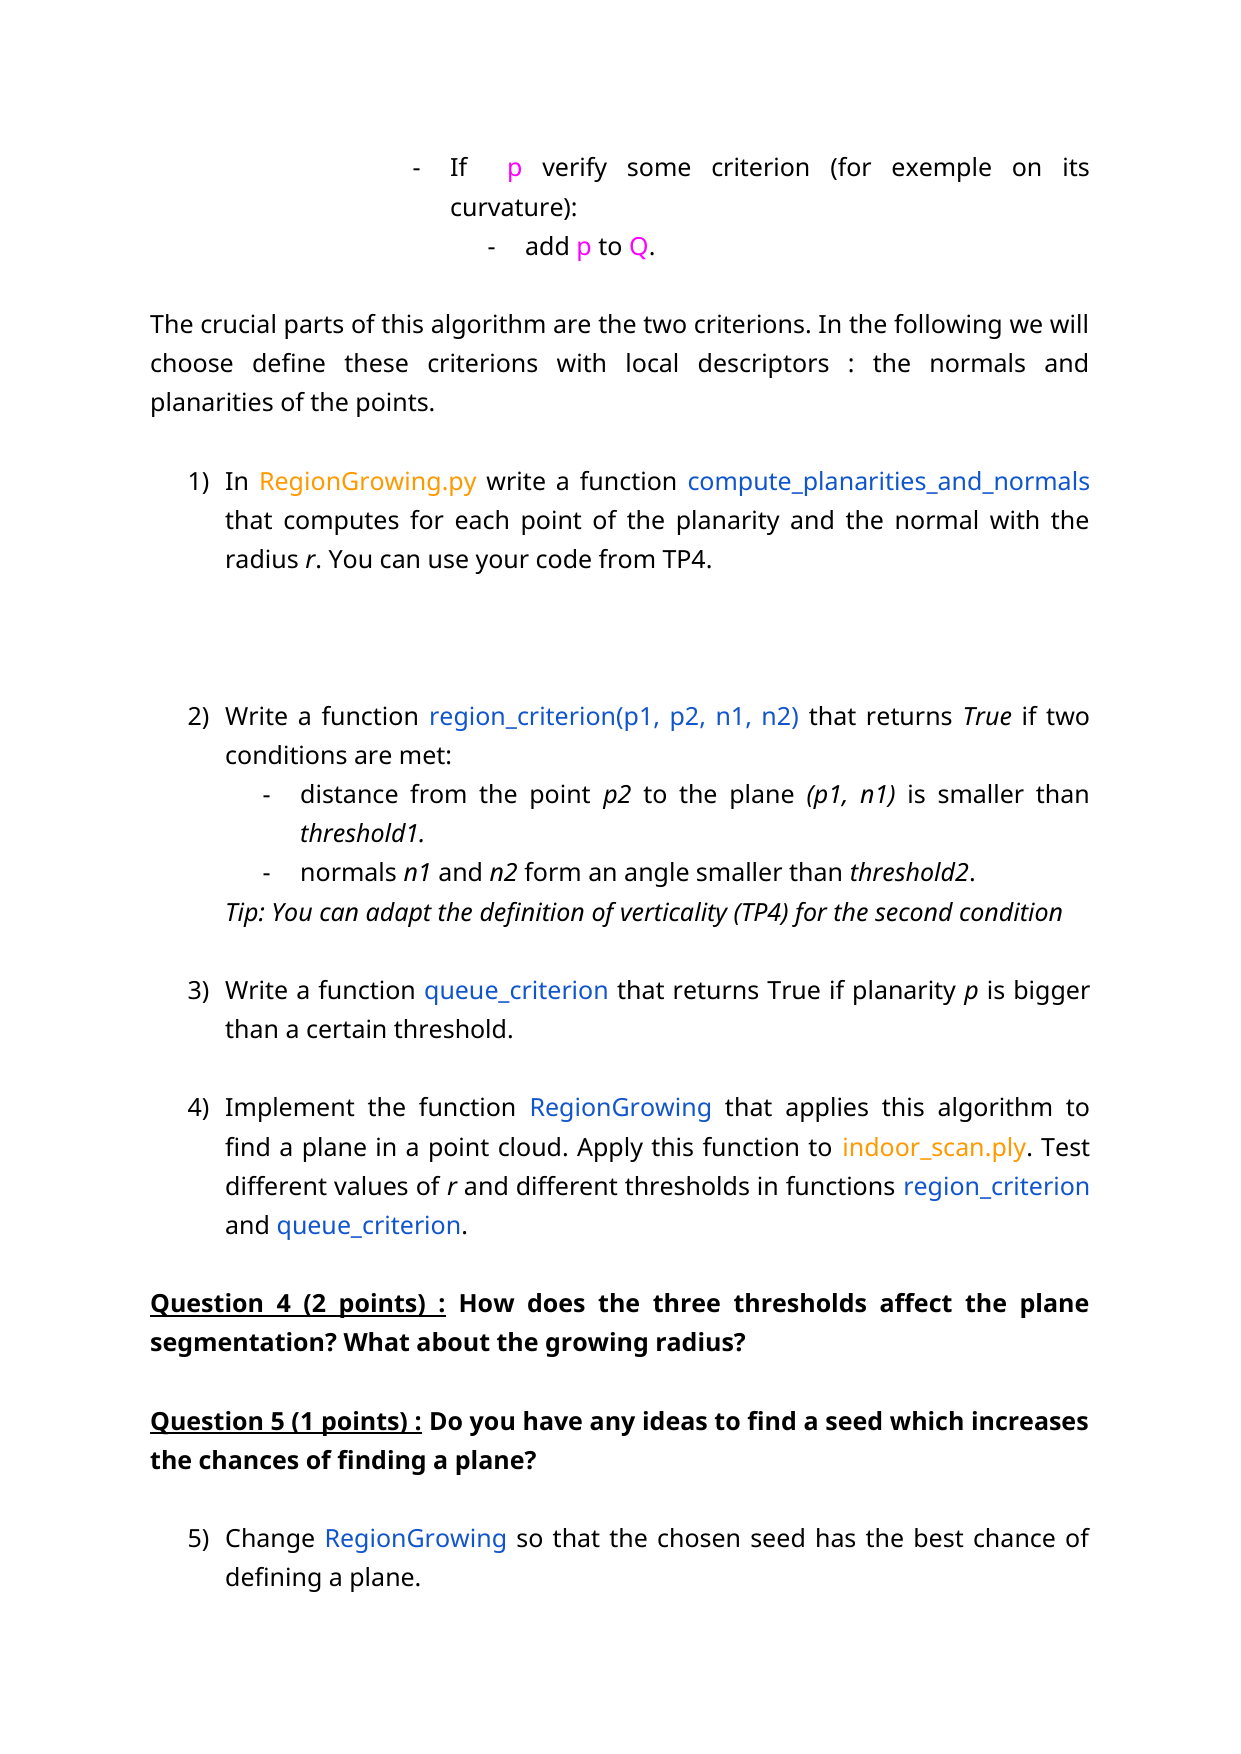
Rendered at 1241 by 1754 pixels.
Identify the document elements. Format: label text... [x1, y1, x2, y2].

list Change RegionGrowing so that the chosen seed has the best chance of defining a plane. [187, 1521, 1090, 1594]
list add p to Q. [487, 228, 1090, 262]
text Question 4 (2 points) : How does the three thresholds affect the plane segmentation? What about the growing radius? [150, 1286, 1090, 1359]
list Write a function region_criterion(p1, p2, n1, n2) that returns True if two conditions are met: [187, 698, 1090, 772]
list If p verify some criterion (for exemple on its curvature): [412, 150, 1090, 223]
text Tip: You can adapt the definition of verticality (TP4) for the second condition [225, 894, 1090, 928]
list Implement the function RegionGrowing that applies this algorithm to find a plane in a point cloud. Apply this function to indoor_scan.ply. Test different values of r and different thresholds in functions region_criterion and queue_criterion. [187, 1090, 1090, 1242]
text The crucial parts of this algorithm are the two criterions. In the following we will choose define these criterions with local descriptors : the normals and planarities of the points. [150, 307, 1090, 419]
list normals n1 and n2 form an angle smaller than threshold2. [262, 855, 1090, 889]
list In RegionGrowing.py write a function compute_planarities_and_normals that computes for each point of the planarity and the normal with the radius r. You can use your code from TP4. [187, 463, 1090, 576]
text Question 5 (1 points) : Do you have any ideas to find a seed which increases the chances of finding a plane? [150, 1403, 1090, 1477]
list Write a function queue_criterion that returns True if planarity p is bigger than a certain threshold. [187, 972, 1090, 1046]
list distance from the point p2 to the plane (p1, n1) is smaller than threshold1. [262, 777, 1090, 850]
